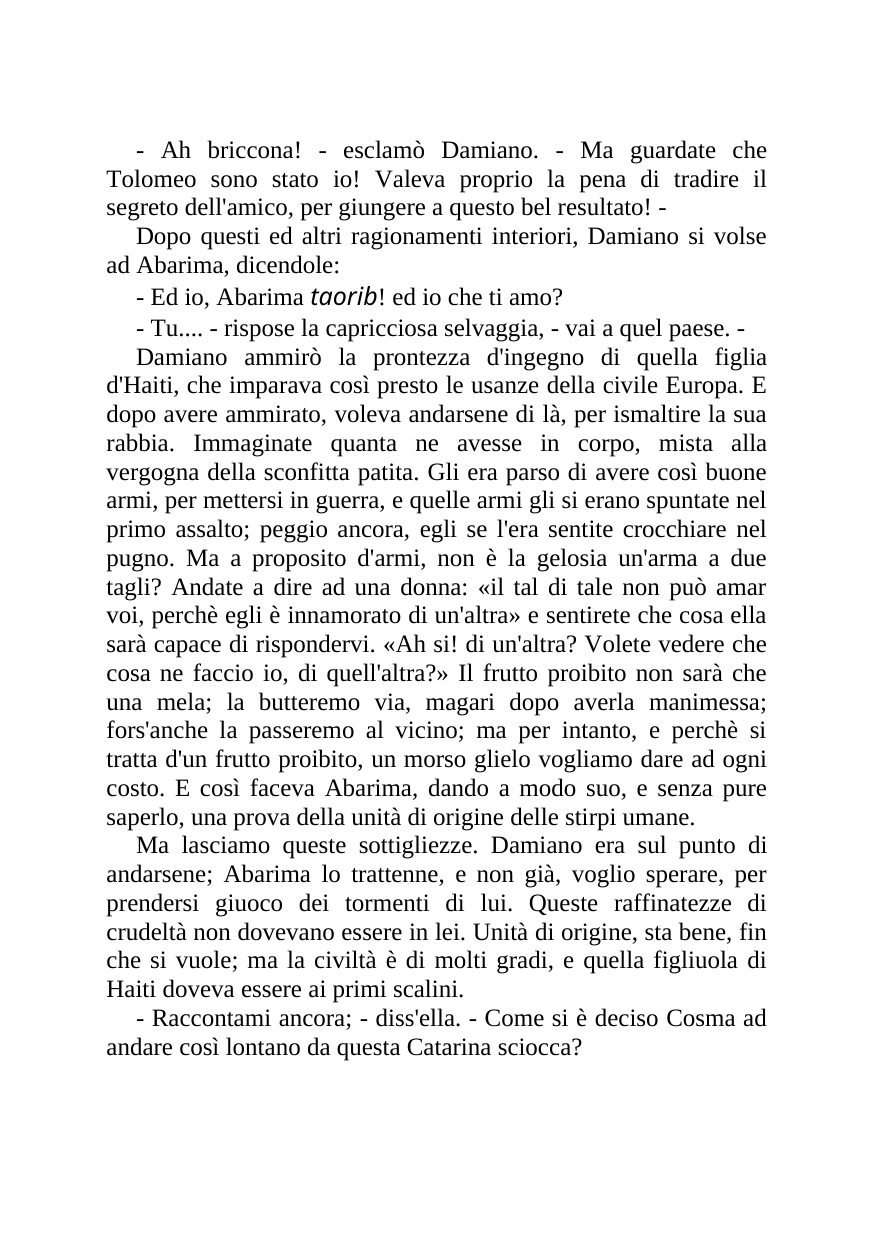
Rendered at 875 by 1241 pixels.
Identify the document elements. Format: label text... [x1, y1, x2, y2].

text - Ed io, Abarima taorib! ed io che ti amo? [106, 279, 768, 313]
text Ma lasciamo queste sottigliezze. Damiano era sul punto di andarsene; Abarima lo trattenne, e non già, voglio sperare, per prendersi giuoco dei tormenti di lui. Queste raffinatezze di crudeltà non dovevano essere in lei. Unità di origine, sta bene, fin che si vuole; ma la civiltà è di molti gradi, e quella figliuola di Haiti doveva essere ai primi scalini. [106, 830, 768, 1003]
text - Raccontami ancora; - diss'ella. - Come si è deciso Cosma ad andare così lontano da questa Catarina sciocca? [106, 1003, 768, 1060]
text Damiano ammirò la prontezza d'ingegno di quella figlia d'Haiti, che imparava così presto le usanze della civile Europa. E dopo avere ammirato, voleva andarsene di là, per ismaltire la sua rabbia. Immaginate quanta ne avesse in corpo, mista alla vergogna della sconfitta patita. Gli era parso di avere così buone armi, per mettersi in guerra, e quelle armi gli si erano spuntate nel primo assalto; peggio ancora, egli se l'era sentite crocchiare nel pugno. Ma a proposito d'armi, non è la gelosia un'arma a due tagli? Andate a dire ad una donna: «il tal di tale non può amar voi, perchè egli è innamorato di un'altra» e sentirete che cosa ella sarà capace di rispondervi. «Ah si! di un'altra? Volete vedere che cosa ne faccio io, di quell'altra?» Il frutto proibito non sarà che una mela; la butteremo via, magari dopo averla manimessa; fors'anche la passeremo al vicino; ma per intanto, e perchè si tratta d'un frutto proibito, un morso glielo vogliamo dare ad ogni costo. E così faceva Abarima, dando a modo suo, e senza pure saperlo, una prova della unità di origine delle stirpi umane. [106, 342, 768, 830]
text - Tu.... - rispose la capricciosa selvaggia, - vai a quel paese. - [106, 313, 768, 342]
text Dopo questi ed altri ragionamenti interiori, Damiano si volse ad Abarima, dicendole: [106, 221, 768, 279]
text - Ah briccona! - esclamò Damiano. - Ma guardate che Tolomeo sono stato io! Valeva proprio la pena di tradire il segreto dell'amico, per giungere a questo bel resultato! - [106, 135, 768, 221]
